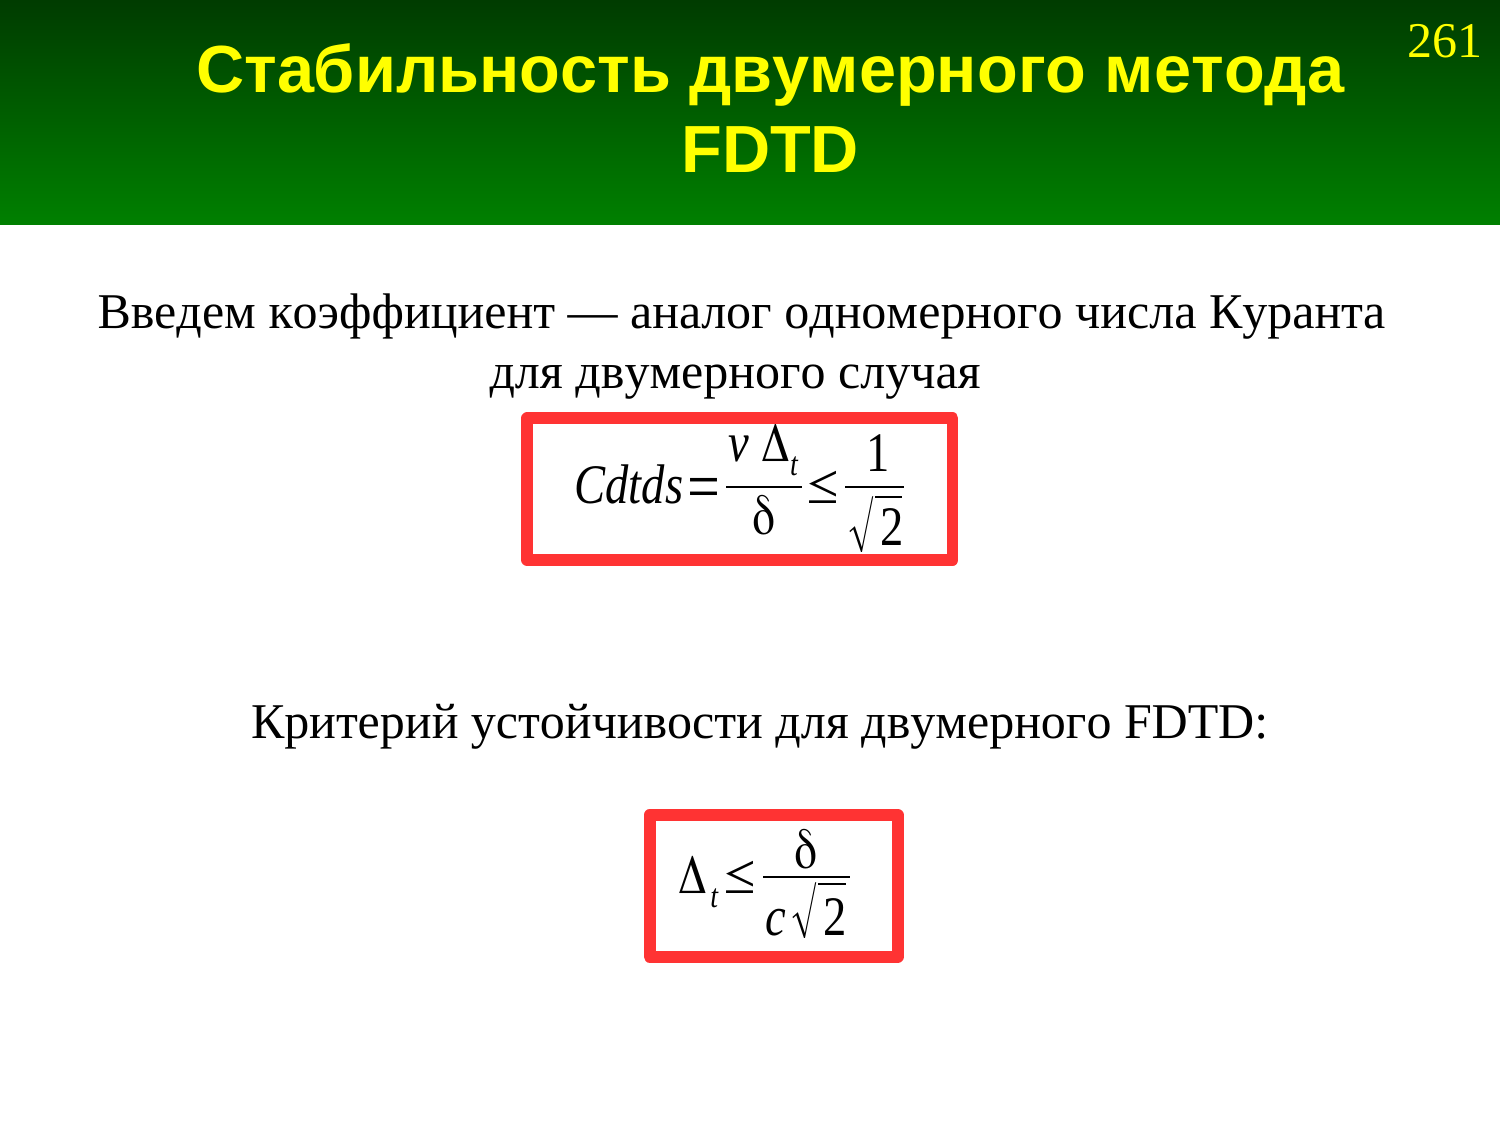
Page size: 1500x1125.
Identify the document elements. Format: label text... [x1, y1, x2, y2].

chart [562, 424, 919, 554]
chart [666, 826, 863, 948]
text_box Критерий устойчивости для двумерного FDTD: [236, 681, 1284, 756]
title Стабильность двумерного метода FDTD [100, 7, 1441, 204]
text_box Введем коэффициент — аналог одномерного числа Куранта для двумерного случая [82, 271, 1401, 407]
